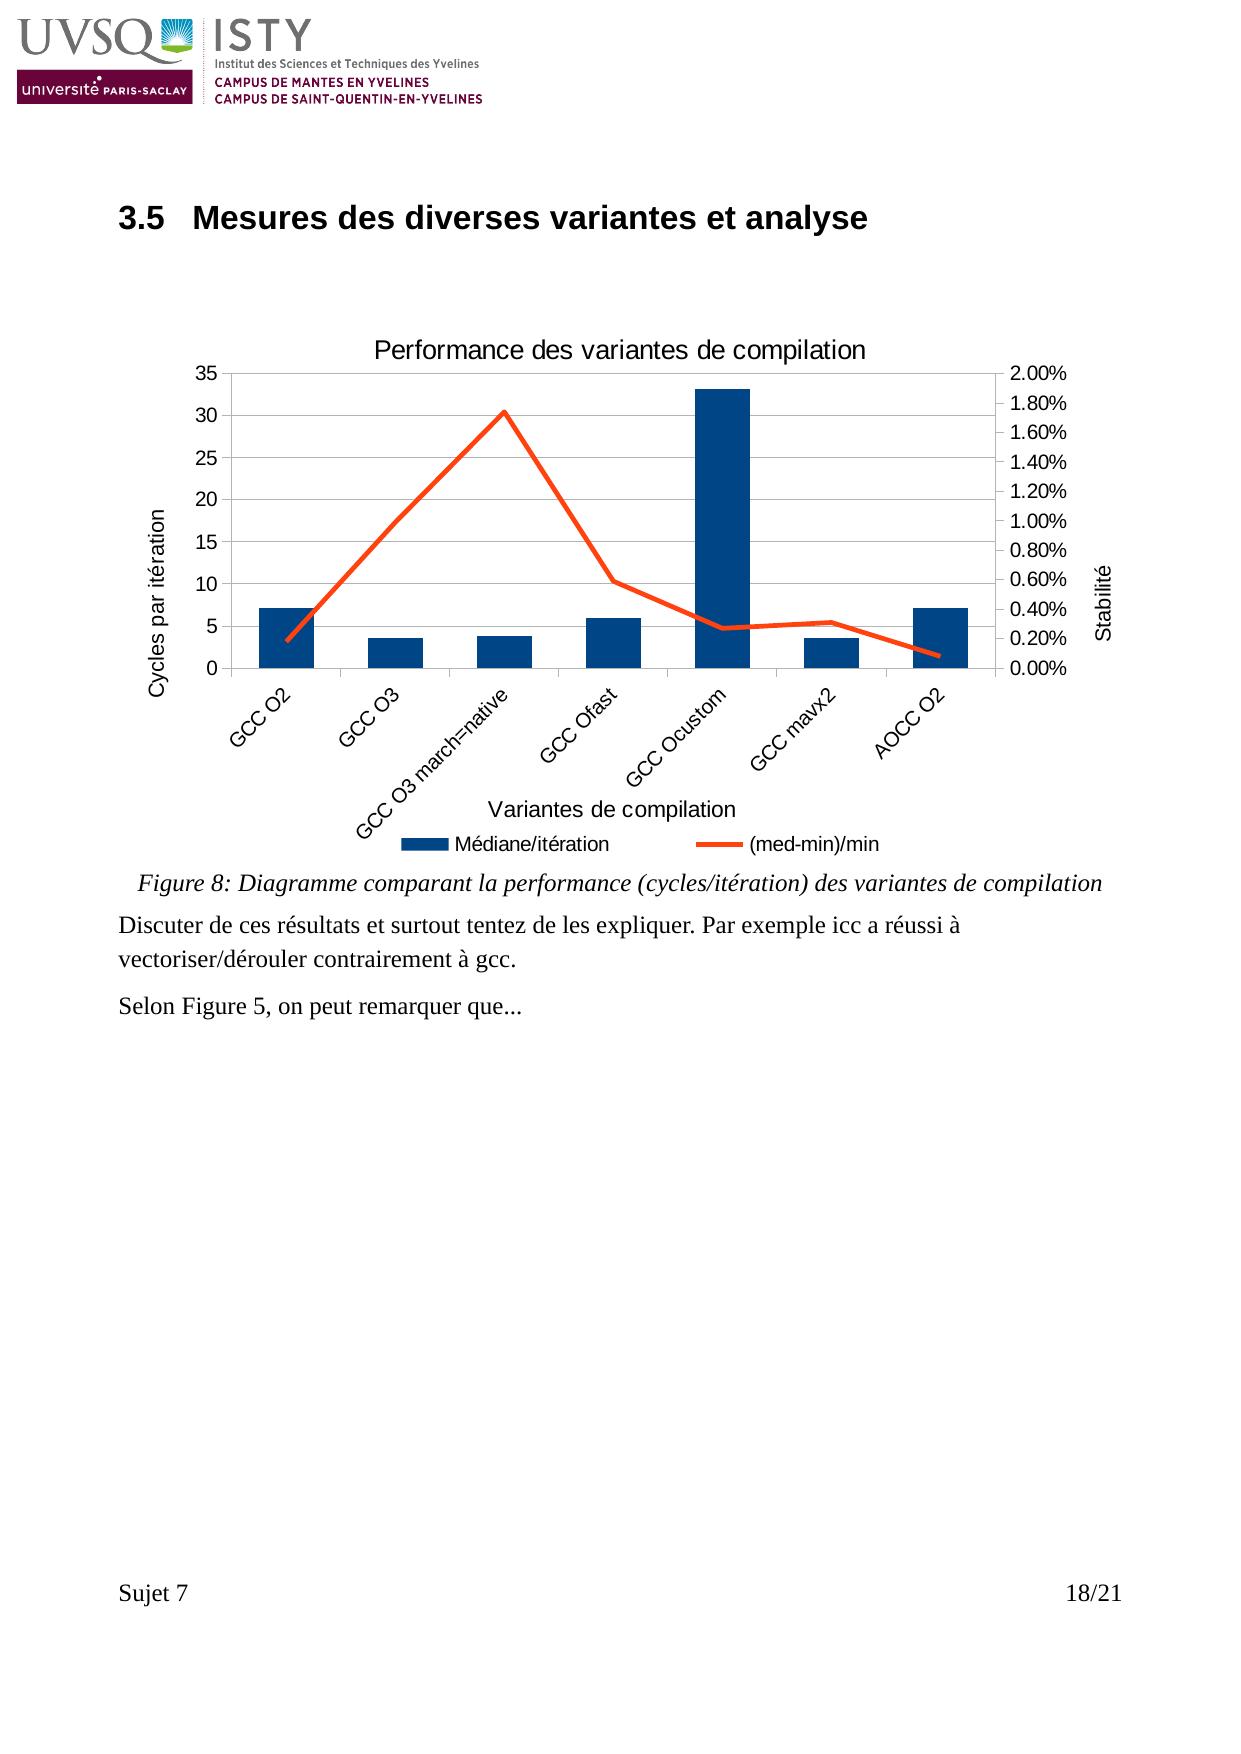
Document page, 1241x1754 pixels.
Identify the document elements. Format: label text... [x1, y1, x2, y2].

subtitle Mesures des diverses variantes et analyse [118, 198, 1122, 236]
text [46, 296, 1194, 309]
text Selon Figure 5, on peut remarquer que... [118, 991, 1122, 1020]
text Discuter de ces résultats et surtout tentez de les expliquer. Par exemple icc a réussi à vectoriser/dérouler contrairement à gcc. [46, 897, 1194, 972]
picture [2, 2, 497, 121]
text Figure 8: Diagramme comparant la performance (cycles/itération) des variantes de compilation [46, 309, 1194, 897]
